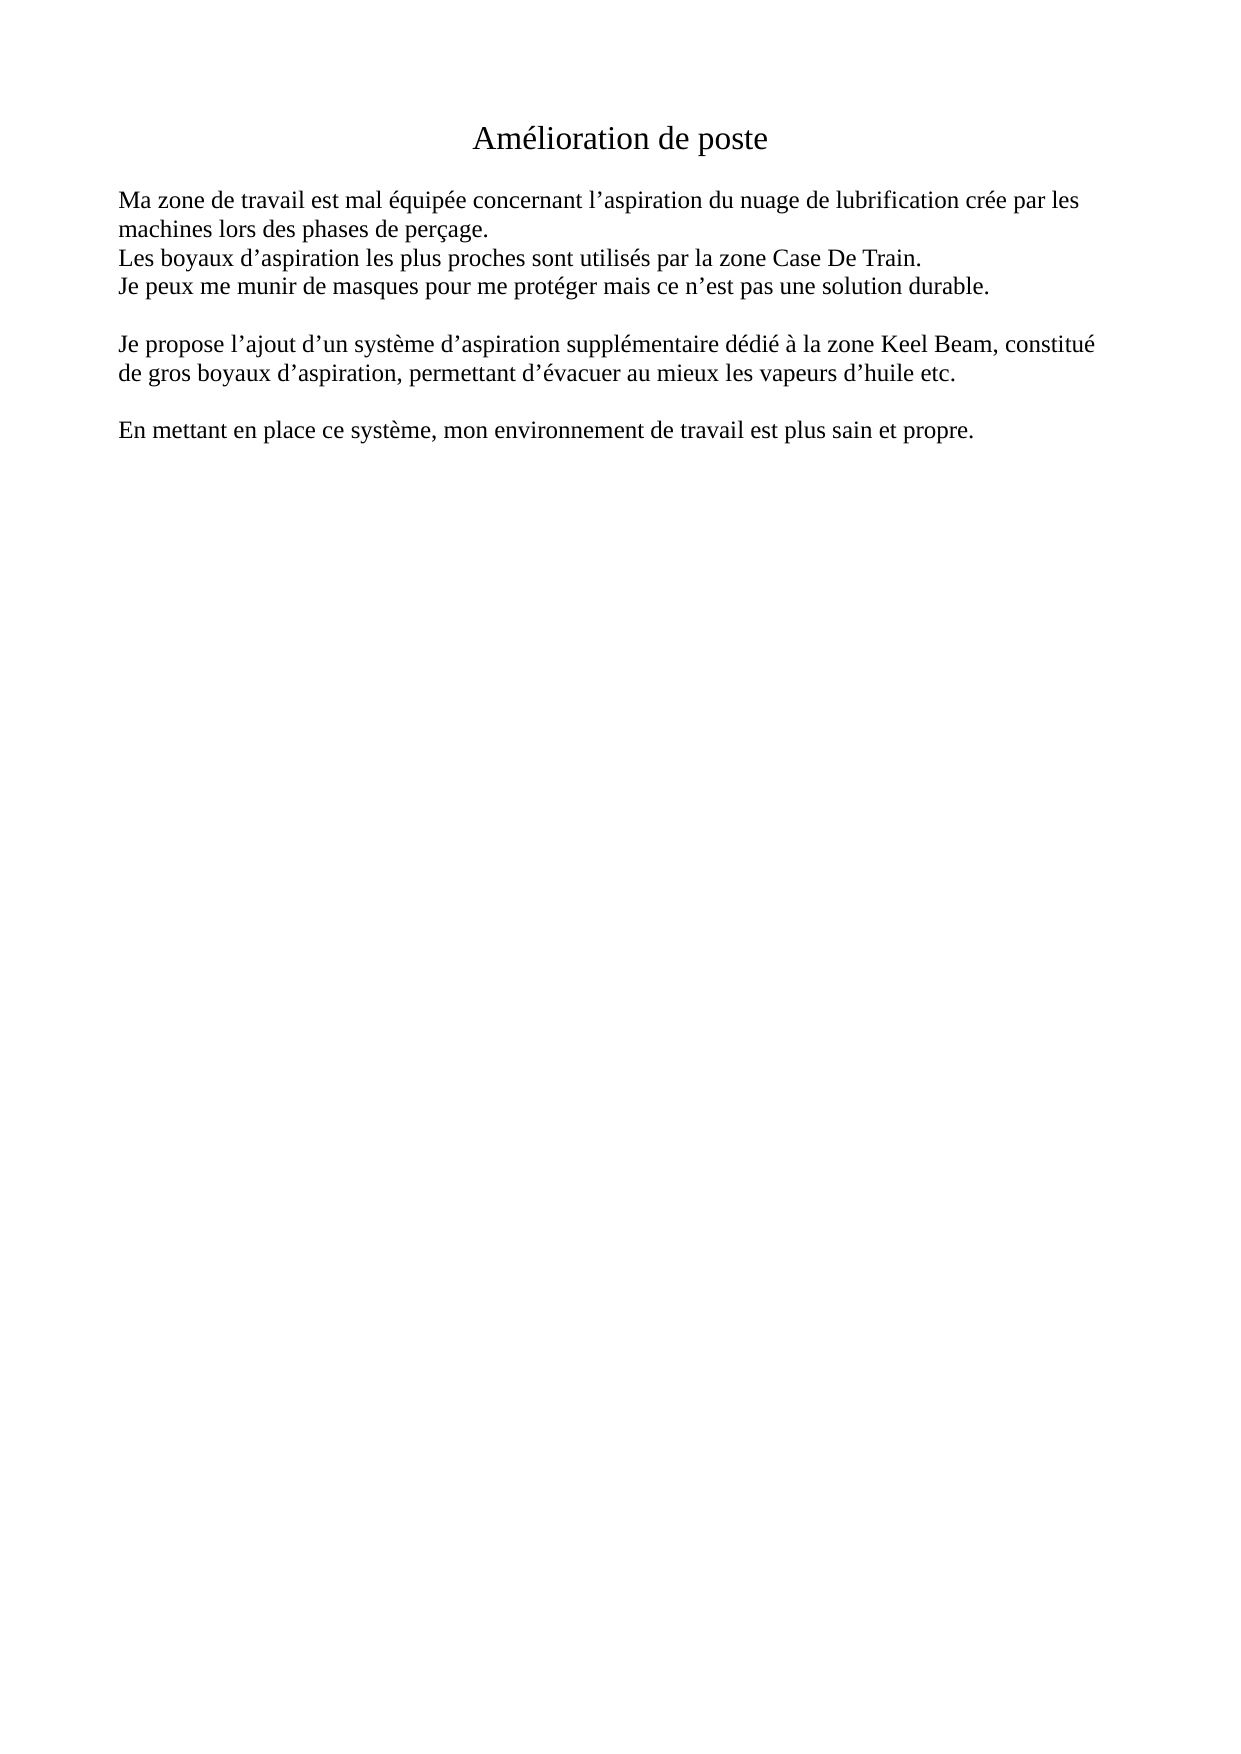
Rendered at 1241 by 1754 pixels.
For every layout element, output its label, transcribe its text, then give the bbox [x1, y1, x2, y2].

text Je peux me munir de masques pour me protéger mais ce n’est pas une solution durable. [118, 271, 1122, 300]
text Ma zone de travail est mal équipée concernant l’aspiration du nuage de lubrification crée par les machines lors des phases de perçage. [118, 185, 1122, 243]
text En mettant en place ce système, mon environnement de travail est plus sain et propre. [118, 415, 1122, 444]
text Je propose l’ajout d’un système d’aspiration supplémentaire dédié à la zone Keel Beam, constitué de gros boyaux d’aspiration, permettant d’évacuer au mieux les vapeurs d’huile etc. [118, 329, 1122, 386]
text Les boyaux d’aspiration les plus proches sont utilisés par la zone Case De Train. [118, 243, 1122, 271]
text Amélioration de poste [118, 118, 1122, 156]
